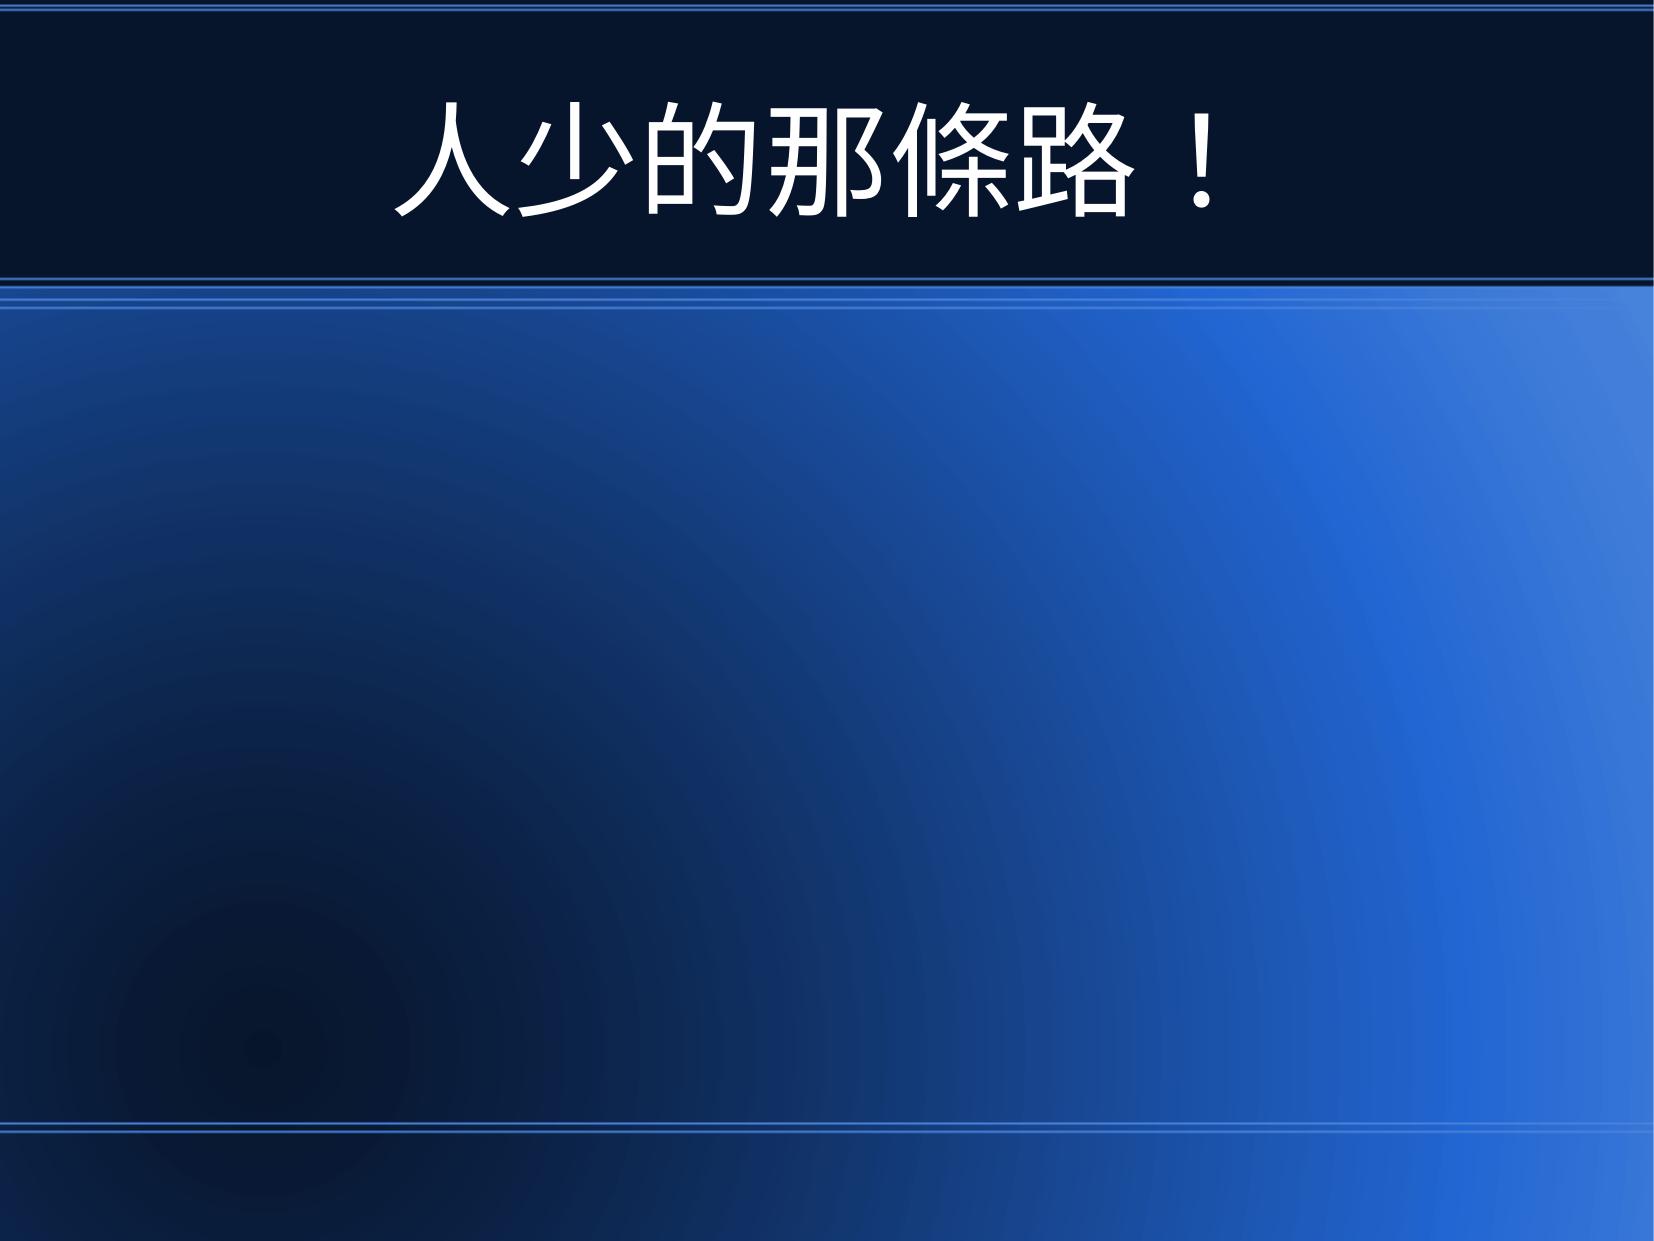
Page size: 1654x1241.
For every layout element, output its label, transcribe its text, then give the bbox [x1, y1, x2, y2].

picture [0, 0, 1654, 1241]
title 人少的那條路！ [82, 49, 1571, 257]
